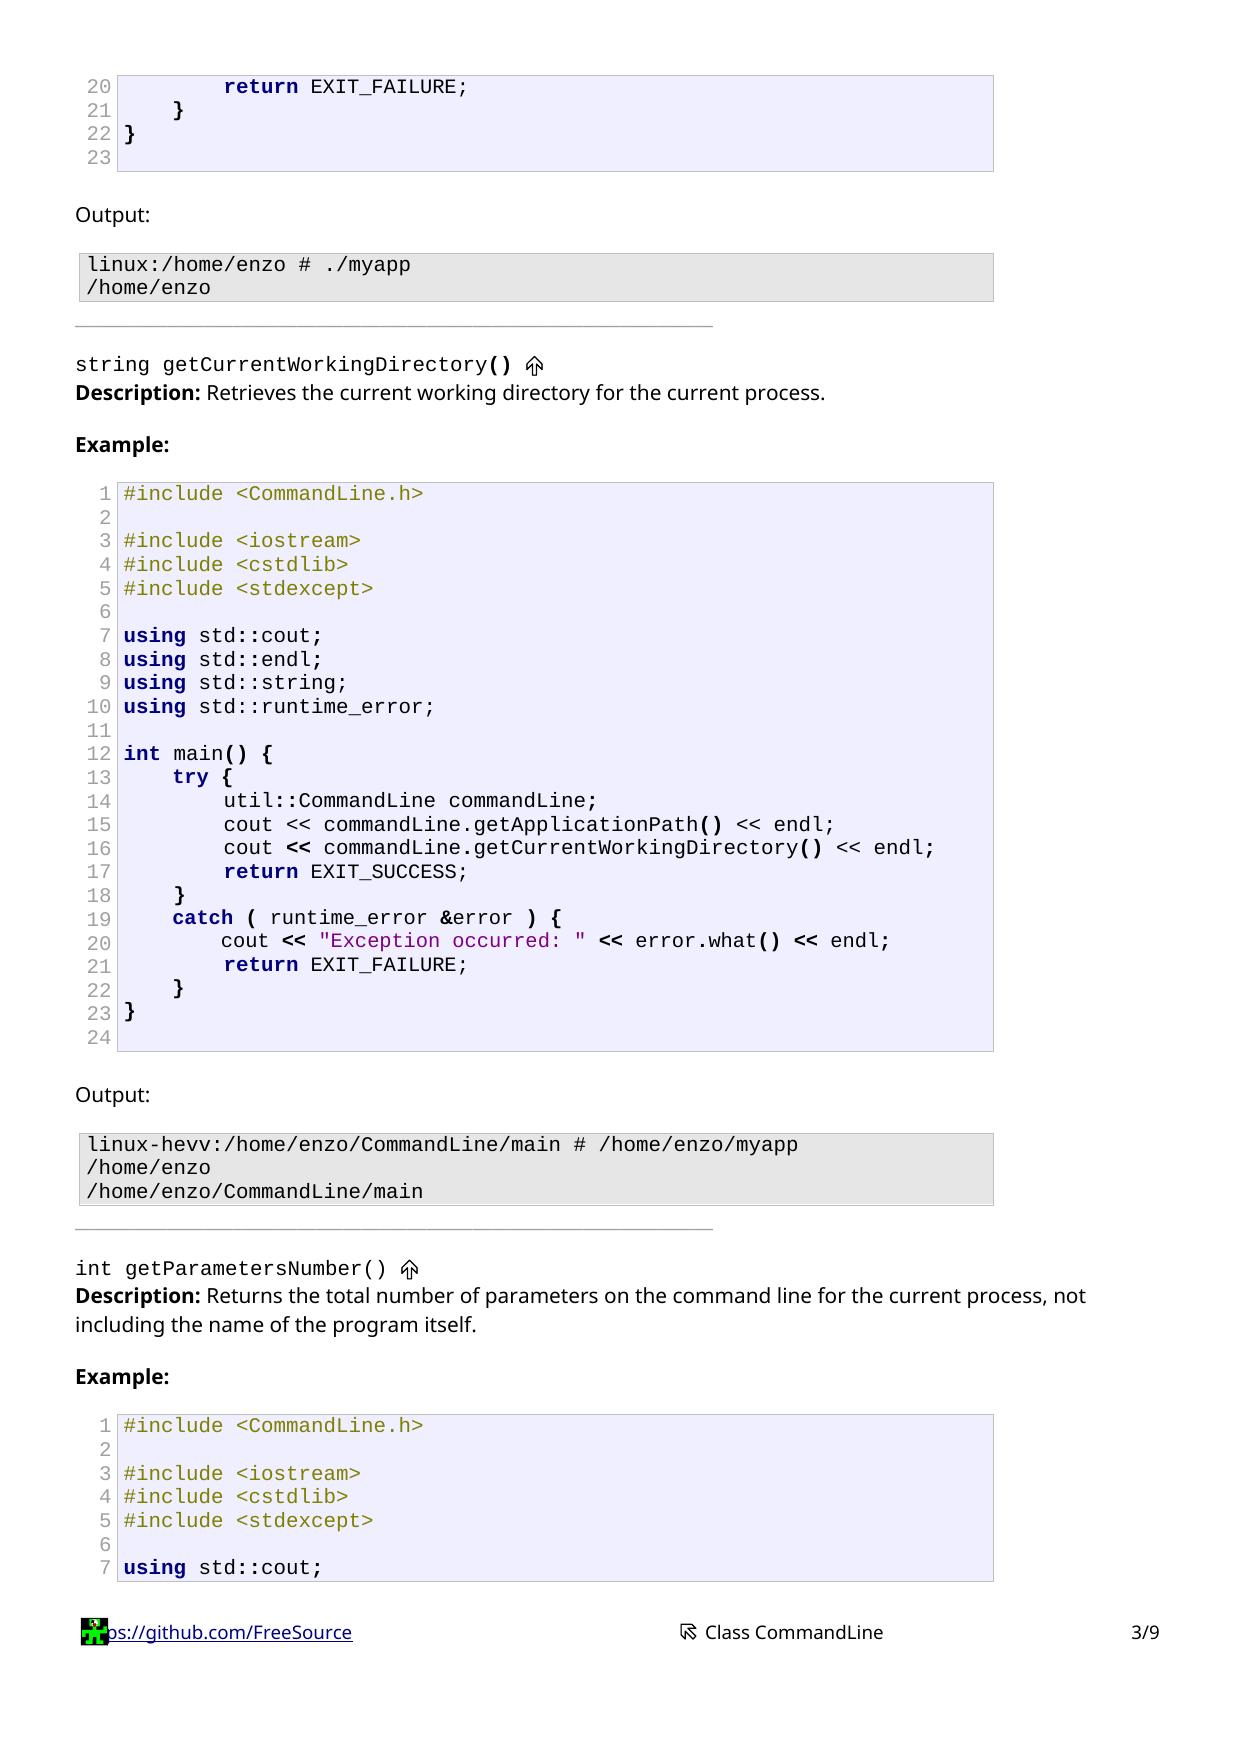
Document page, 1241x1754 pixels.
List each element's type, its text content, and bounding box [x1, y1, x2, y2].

table_header 1 2 3 4 5 6 7 8 9 10 11 12 13 14 15 16 17 18 19 20 21 22 23 24 [80, 482, 117, 1051]
text string getCurrentWorkingDirectory()  [75, 354, 1165, 378]
text Example: [75, 430, 1165, 482]
table_header return EXIT_FAILURE; } } [118, 76, 993, 171]
text _____________________________________________________________________ [75, 302, 1165, 330]
table_header 1 2 3 4 5 6 7 [80, 1414, 117, 1581]
text Output: [75, 1081, 1165, 1109]
text _____________________________________________________________________ [75, 1206, 1165, 1234]
table_header linux-hevv:/home/enzo/CommandLine/main # /home/enzo/myapp /home/enzo /home/enzo/CommandLine/main [80, 1134, 993, 1204]
table_header #include <CommandLine.h> #include <iostream> #include <cstdlib> #include <stdexcept> using std::cout; using std::endl; using std::string; using std::runtime_error; int main() { try { util::CommandLine commandLine; cout << commandLine.getApplicationPath() << endl; cout << commandLine.getCurrentWorkingDirectory() << endl; return EXIT_SUCCESS; } catch ( runtime_error &error ) { cout << "Exception occurred: " << error.what() << endl; return EXIT_FAILURE; } } [118, 483, 993, 1051]
text Example: [75, 1362, 1165, 1391]
text Description: Returns the total number of parameters on the command line for the current process, not including the name of the program itself. [75, 1281, 1165, 1362]
text Output: [75, 200, 1165, 229]
text int getParametersNumber()  [75, 1234, 1165, 1281]
text Description: Retrieves the current working directory for the current process. [75, 378, 1165, 406]
table_header 20 21 22 23 [80, 75, 117, 171]
table_header #include <CommandLine.h> #include <iostream> #include <cstdlib> #include <stdexcept> using std::cout; [118, 1415, 993, 1581]
table_header linux:/home/enzo # ./myapp /home/enzo [80, 254, 993, 301]
